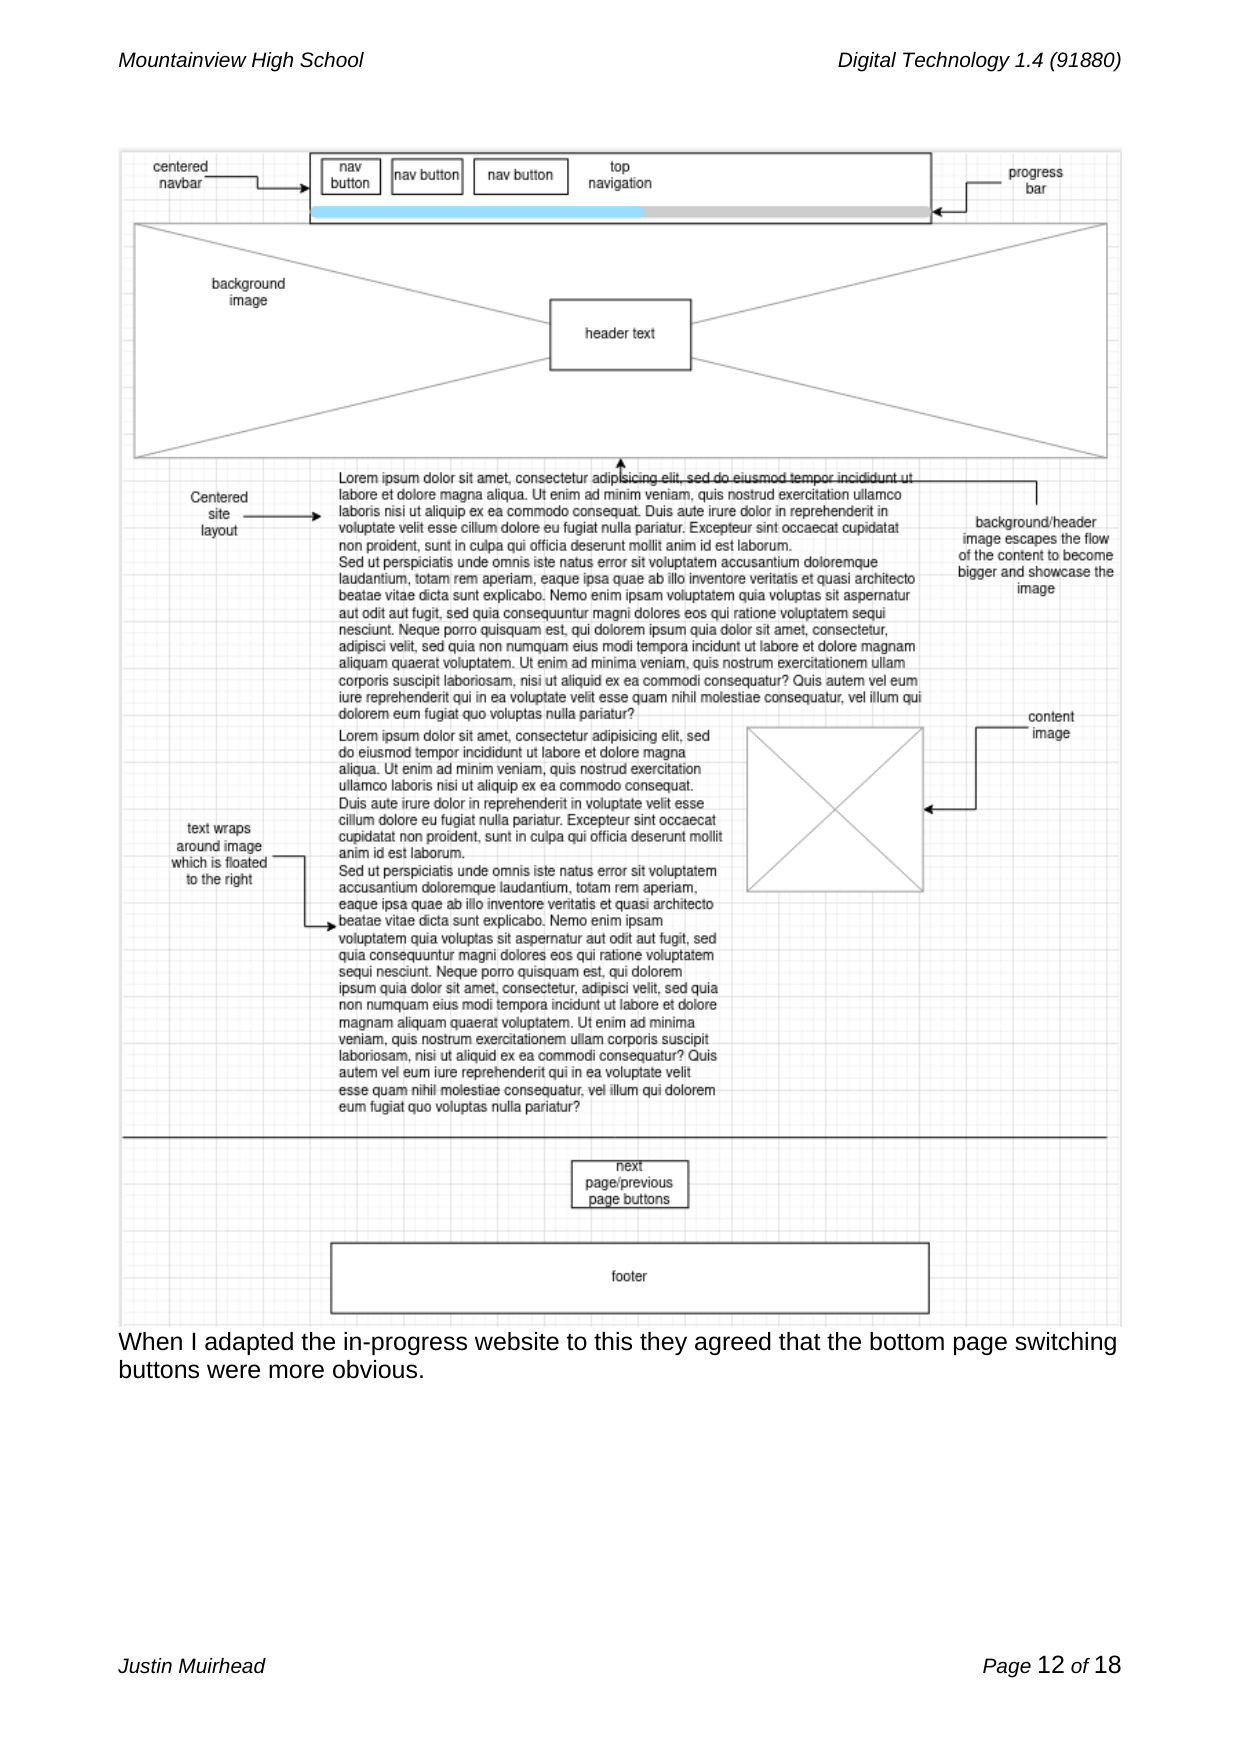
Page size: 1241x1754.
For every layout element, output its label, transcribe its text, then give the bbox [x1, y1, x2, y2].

text When I adapted the in-progress website to this they agreed that the bottom page switching buttons were more obvious. [118, 1327, 1122, 1384]
picture [118, 147, 1123, 1327]
